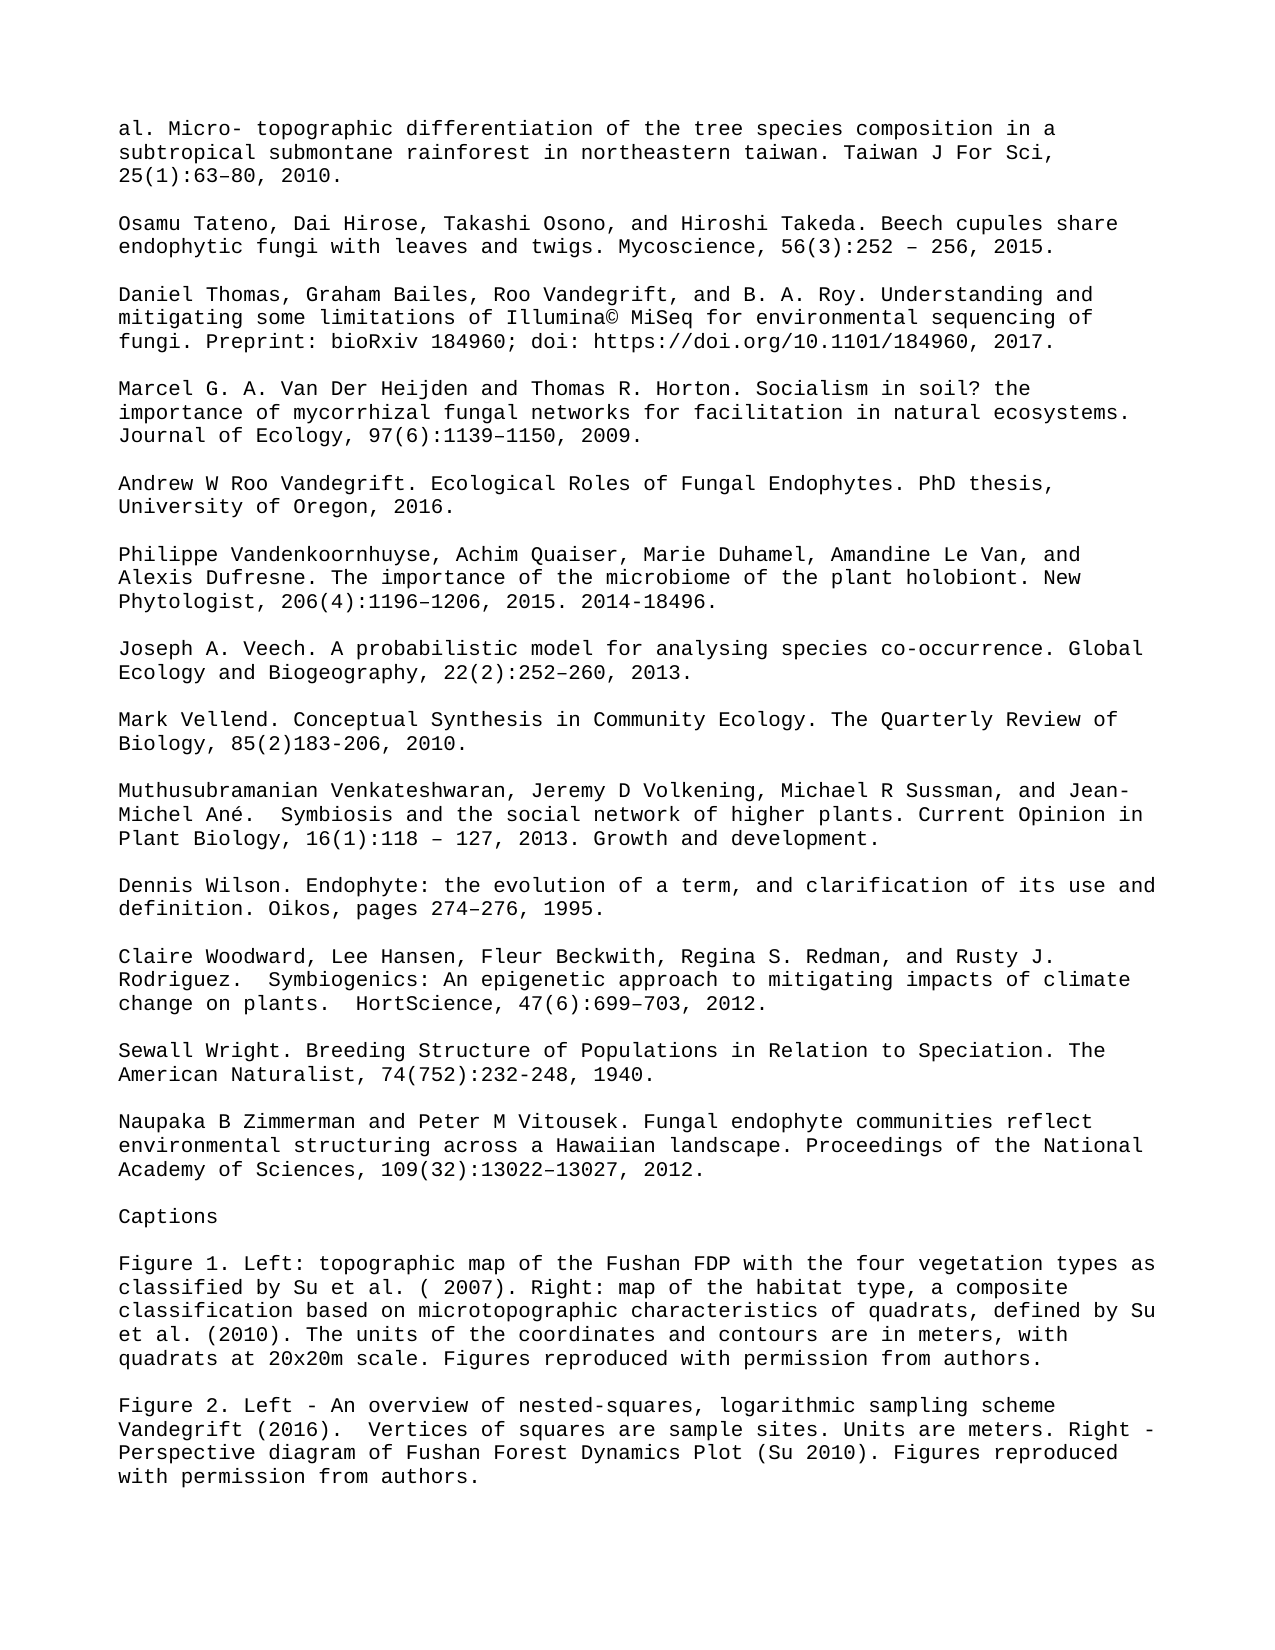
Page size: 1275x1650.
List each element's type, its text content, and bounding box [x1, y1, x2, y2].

text Mark Vellend. Conceptual Synthesis in Community Ecology. The Quarterly Review of Biology, 85(2)183-206, 2010. [118, 709, 1157, 757]
text Philippe Vandenkoornhuyse, Achim Quaiser, Marie Duhamel, Amandine Le Van, and Alexis Dufresne. The importance of the microbiome of the plant holobiont. New Phytologist, 206(4):1196–1206, 2015. 2014-18496. [118, 544, 1157, 615]
text Muthusubramanian Venkateshwaran, Jeremy D Volkening, Michael R Sussman, and Jean-Michel Ané. Symbiosis and the social network of higher plants. Current Opinion in Plant Biology, 16(1):118 – 127, 2013. Growth and development. [118, 780, 1157, 851]
text Osamu Tateno, Dai Hirose, Takashi Osono, and Hiroshi Takeda. Beech cupules share endophytic fungi with leaves and twigs. Mycoscience, 56(3):252 – 256, 2015. [118, 213, 1157, 260]
text Dennis Wilson. Endophyte: the evolution of a term, and clarification of its use and definition. Oikos, pages 274–276, 1995. [118, 875, 1157, 922]
text Figure 1. Left: topographic map of the Fushan FDP with the four vegetation types as classified by Su et al. ( 2007). Right: map of the habitat type, a composite classification based on microtopographic characteristics of quadrats, defined by Su et al. (2010). The units of the coordinates and contours are in meters, with quadrats at 20x20m scale. Figures reproduced with permission from authors. [118, 1253, 1157, 1371]
text Captions [118, 1206, 1157, 1229]
text Claire Woodward, Lee Hansen, Fleur Beckwith, Regina S. Redman, and Rusty J. Rodriguez. Symbiogenics: An epigenetic approach to mitigating impacts of climate change on plants. HortScience, 47(6):699–703, 2012. [118, 946, 1157, 1017]
text Naupaka B Zimmerman and Peter M Vitousek. Fungal endophyte communities reflect environmental structuring across a Hawaiian landscape. Proceedings of the National Academy of Sciences, 109(32):13022–13027, 2012. [118, 1111, 1157, 1182]
text Andrew W Roo Vandegrift. Ecological Roles of Fungal Endophytes. PhD thesis, University of Oregon, 2016. [118, 473, 1157, 520]
text Sewall Wright. Breeding Structure of Populations in Relation to Speciation. The American Naturalist, 74(752):232-248, 1940. [118, 1040, 1157, 1088]
text al. Micro- topographic differentiation of the tree species composition in a subtropical submontane rainforest in northeastern taiwan. Taiwan J For Sci, 25(1):63–80, 2010. [118, 118, 1157, 189]
text Marcel G. A. Van Der Heijden and Thomas R. Horton. Socialism in soil? the importance of mycorrhizal fungal networks for facilitation in natural ecosystems. Journal of Ecology, 97(6):1139–1150, 2009. [118, 378, 1157, 449]
text Joseph A. Veech. A probabilistic model for analysing species co-occurrence. Global Ecology and Biogeography, 22(2):252–260, 2013. [118, 638, 1157, 686]
text Figure 2. Left - An overview of nested-squares, logarithmic sampling scheme Vandegrift (2016). Vertices of squares are sample sites. Units are meters. Right - Perspective diagram of Fushan Forest Dynamics Plot (Su 2010). Figures reproduced with permission from authors. [118, 1395, 1157, 1489]
text Daniel Thomas, Graham Bailes, Roo Vandegrift, and B. A. Roy. Understanding and mitigating some limitations of Illumina© MiSeq for environmental sequencing of fungi. Preprint: bioRxiv 184960; doi: https://doi.org/10.1101/184960, 2017. [118, 284, 1157, 354]
